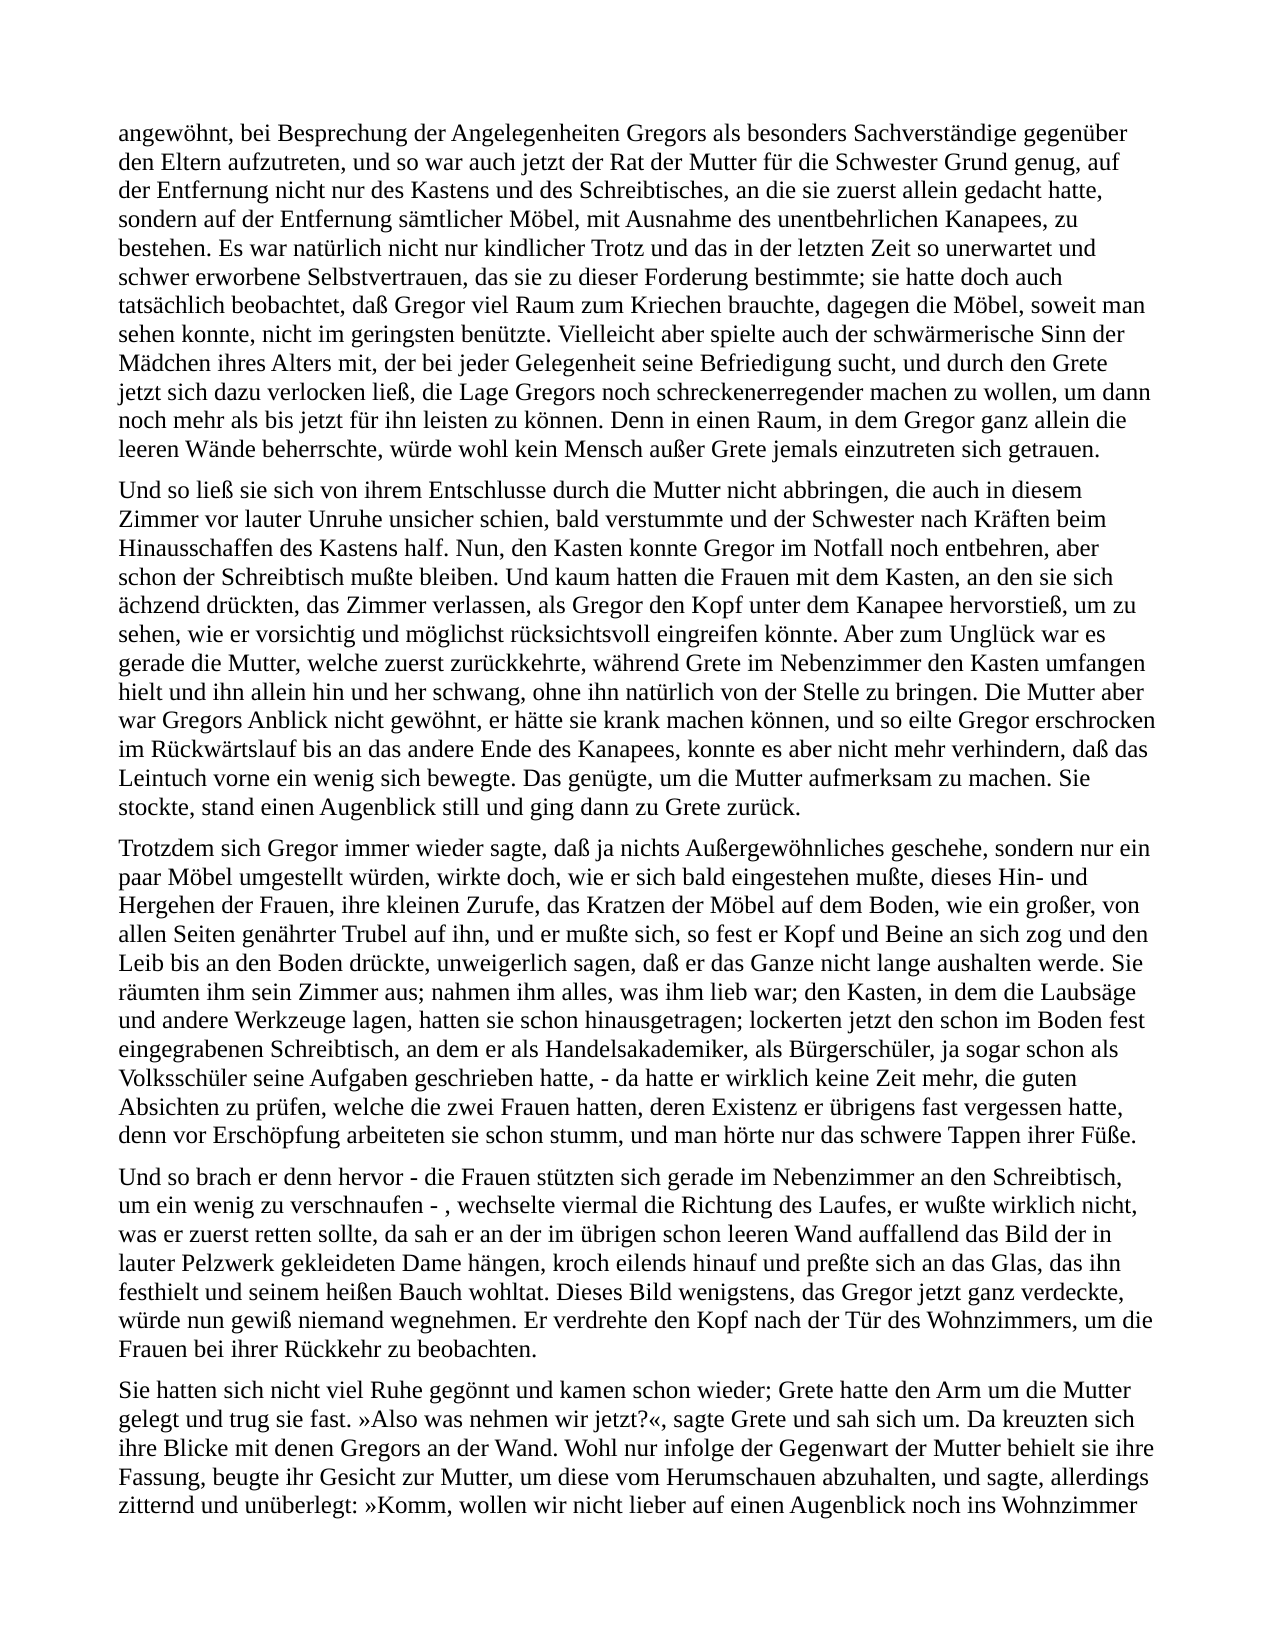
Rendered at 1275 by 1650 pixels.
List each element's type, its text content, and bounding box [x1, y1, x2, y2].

text Und so brach er denn hervor - die Frauen stützten sich gerade im Nebenzimmer an den Schreibtisch, um ein wenig zu verschnaufen - , wechselte viermal die Richtung des Laufes, er wußte wirklich nicht, was er zuerst retten sollte, da sah er an der im übrigen schon leeren Wand auffallend das Bild der in lauter Pelzwerk gekleideten Dame hängen, kroch eilends hinauf und preßte sich an das Glas, das ihn festhielt und seinem heißen Bauch wohltat. Dieses Bild wenigstens, das Gregor jetzt ganz verdeckte, würde nun gewiß niemand wegnehmen. Er verdrehte den Kopf nach der Tür des Wohnzimmers, um die Frauen bei ihrer Rückkehr zu beobachten. [118, 1162, 1157, 1363]
text Sie hatten sich nicht viel Ruhe gegönnt und kamen schon wieder; Grete hatte den Arm um die Mutter gelegt und trug sie fast. »Also was nehmen wir jetzt?«, sagte Grete und sah sich um. Da kreuzten sich ihre Blicke mit denen Gregors an der Wand. Wohl nur infolge der Gegenwart der Mutter behielt sie ihre Fassung, beugte ihr Gesicht zur Mutter, um diese vom Herumschauen abzuhalten, und sagte, allerdings zitternd und unüberlegt: »Komm, wollen wir nicht lieber auf einen Augenblick noch ins Wohnzimmer [118, 1376, 1157, 1519]
text Und so ließ sie sich von ihrem Entschlusse durch die Mutter nicht abbringen, die auch in diesem Zimmer vor lauter Unruhe unsicher schien, bald verstummte und der Schwester nach Kräften beim Hinausschaffen des Kastens half. Nun, den Kasten konnte Gregor im Notfall noch entbehren, aber schon der Schreibtisch mußte bleiben. Und kaum hatten die Frauen mit dem Kasten, an den sie sich ächzend drückten, das Zimmer verlassen, als Gregor den Kopf unter dem Kanapee hervorstieß, um zu sehen, wie er vorsichtig und möglichst rücksichtsvoll eingreifen könnte. Aber zum Unglück war es gerade die Mutter, welche zuerst zurückkehrte, während Grete im Nebenzimmer den Kasten umfangen hielt und ihn allein hin und her schwang, ohne ihn natürlich von der Stelle zu bringen. Die Mutter aber war Gregors Anblick nicht gewöhnt, er hätte sie krank machen können, und so eilte Gregor erschrocken im Rückwärtslauf bis an das andere Ende des Kanapees, konnte es aber nicht mehr verhindern, daß das Leintuch vorne ein wenig sich bewegte. Das genügte, um die Mutter aufmerksam zu machen. Sie stockte, stand einen Augenblick still und ging dann zu Grete zurück. [118, 476, 1157, 821]
text angewöhnt, bei Besprechung der Angelegenheiten Gregors als besonders Sachverständige gegenüber den Eltern aufzutreten, und so war auch jetzt der Rat der Mutter für die Schwester Grund genug, auf der Entfernung nicht nur des Kastens und des Schreibtisches, an die sie zuerst allein gedacht hatte, sondern auf der Entfernung sämtlicher Möbel, mit Ausnahme des unentbehrlichen Kanapees, zu bestehen. Es war natürlich nicht nur kindlicher Trotz und das in der letzten Zeit so unerwartet und schwer erworbene Selbstvertrauen, das sie zu dieser Forderung bestimmte; sie hatte doch auch tatsächlich beobachtet, daß Gregor viel Raum zum Kriechen brauchte, dagegen die Möbel, soweit man sehen konnte, nicht im geringsten benützte. Vielleicht aber spielte auch der schwärmerische Sinn der Mädchen ihres Alters mit, der bei jeder Gelegenheit seine Befriedigung sucht, und durch den Grete jetzt sich dazu verlocken ließ, die Lage Gregors noch schreckenerregender machen zu wollen, um dann noch mehr als bis jetzt für ihn leisten zu können. Denn in einen Raum, in dem Gregor ganz allein die leeren Wände beherrschte, würde wohl kein Mensch außer Grete jemals einzutreten sich getrauen. [118, 118, 1157, 463]
text Trotzdem sich Gregor immer wieder sagte, daß ja nichts Außergewöhnliches geschehe, sondern nur ein paar Möbel umgestellt würden, wirkte doch, wie er sich bald eingestehen mußte, dieses Hin- und Hergehen der Frauen, ihre kleinen Zurufe, das Kratzen der Möbel auf dem Boden, wie ein großer, von allen Seiten genährter Trubel auf ihn, und er mußte sich, so fest er Kopf und Beine an sich zog und den Leib bis an den Boden drückte, unweigerlich sagen, daß er das Ganze nicht lange aushalten werde. Sie räumten ihm sein Zimmer aus; nahmen ihm alles, was ihm lieb war; den Kasten, in dem die Laubsäge und andere Werkzeuge lagen, hatten sie schon hinausgetragen; lockerten jetzt den schon im Boden fest eingegrabenen Schreibtisch, an dem er als Handelsakademiker, als Bürgerschüler, ja sogar schon als Volksschüler seine Aufgaben geschrieben hatte, - da hatte er wirklich keine Zeit mehr, die guten Absichten zu prüfen, welche die zwei Frauen hatten, deren Existenz er übrigens fast vergessen hatte, denn vor Erschöpfung arbeiteten sie schon stumm, und man hörte nur das schwere Tappen ihrer Füße. [118, 833, 1157, 1149]
